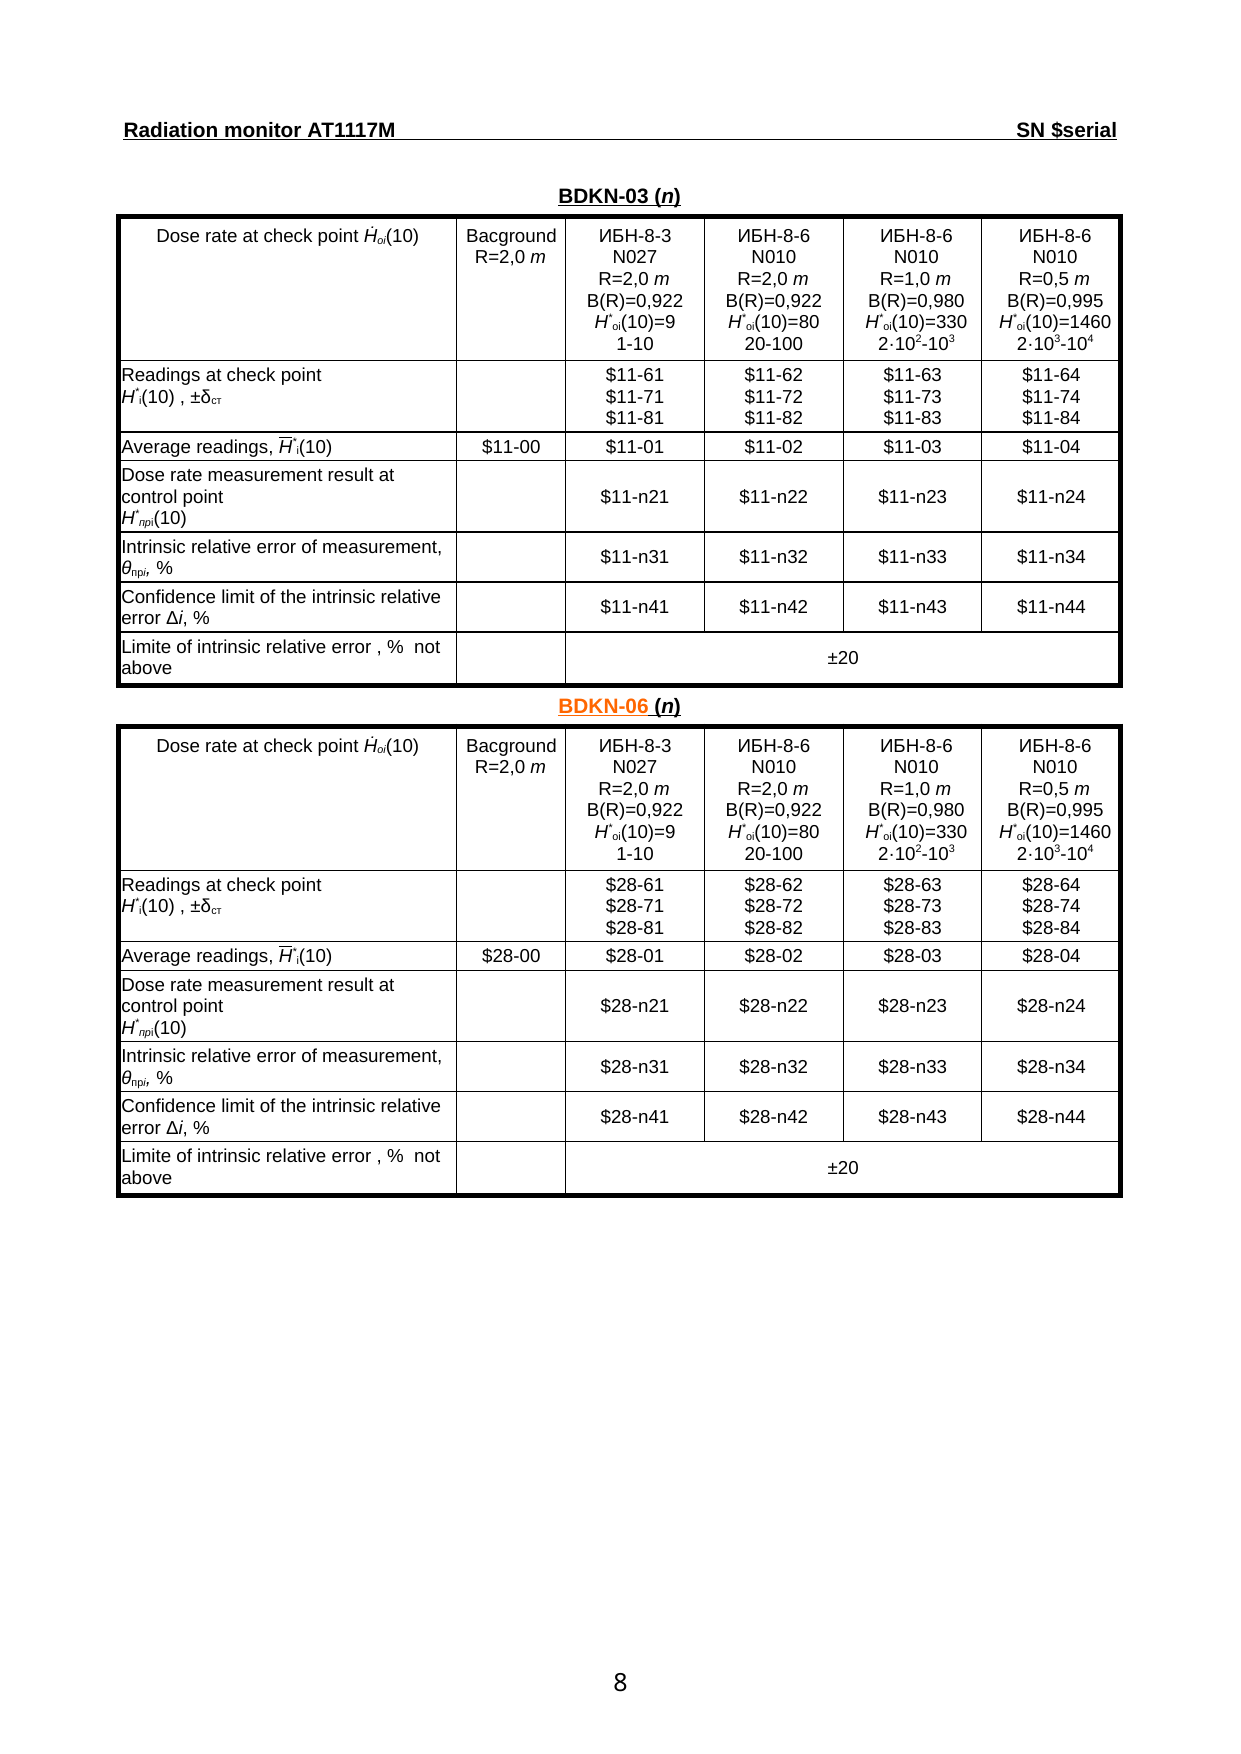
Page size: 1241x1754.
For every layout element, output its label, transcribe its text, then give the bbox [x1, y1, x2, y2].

table_cell $28-n24 [982, 971, 1118, 1041]
table_cell Bacground R=2,0 m [457, 729, 565, 869]
table_cell $11-n21 [566, 461, 704, 531]
table_cell $11-64 $11-74 $11-84 [982, 361, 1118, 431]
table_cell $28-01 [566, 942, 704, 969]
table_cell Confidence limit of the intrinsic relative error Δi, % [121, 583, 456, 631]
table_cell $28-n23 [844, 971, 981, 1041]
table_cell [457, 583, 565, 631]
table_cell Limite of intrinsic relative error , % not above [121, 1142, 456, 1193]
table_cell $11-00 [457, 433, 565, 460]
table_cell $28-62 $28-72 $28-82 [705, 871, 843, 941]
table_cell [457, 533, 565, 581]
table_cell Intrinsic relative error of measurement, θпрi, % [121, 1042, 456, 1091]
table_header BDKN-03 (n) [118, 179, 1121, 214]
table_cell $11-n44 [982, 583, 1118, 631]
table_cell $28-n22 [705, 971, 843, 1041]
table_cell Dose rate at check point Ḣoi(10) [121, 219, 456, 360]
table_cell $11-n23 [844, 461, 981, 531]
table_cell [457, 461, 565, 531]
table_cell [457, 1092, 565, 1141]
table_cell $28-n32 [705, 1042, 843, 1091]
table_cell Readings at check point H*i(10) , ±δст [121, 361, 456, 431]
table_cell $11-n34 [982, 533, 1118, 581]
table_cell ИБН-8-6 N010 R=2,0 m B(R)=0,922 H*oi(10)=80 20-100 [705, 219, 843, 360]
table_cell Confidence limit of the intrinsic relative error Δi, % [121, 1092, 456, 1141]
table_cell $11-n41 [566, 583, 704, 631]
table_cell Average readings, H*i(10) [121, 433, 456, 460]
table_cell $28-03 [844, 942, 981, 969]
table_cell ИБН-8-6 N010 R=2,0 m B(R)=0,922 H*oi(10)=80 20-100 [705, 729, 843, 869]
table_cell Average readings, H*i(10) [121, 942, 456, 969]
table_cell ±20 [566, 1142, 1118, 1193]
table_cell $11-n33 [844, 533, 981, 581]
table_cell [457, 971, 565, 1041]
table_cell $11-02 [705, 433, 843, 460]
table_cell Limite of intrinsic relative error , % not above [121, 633, 456, 683]
table_cell $11-62 $11-72 $11-82 [705, 361, 843, 431]
table_cell $28-n43 [844, 1092, 981, 1141]
table_cell Readings at check point H*i(10) , ±δст [121, 871, 456, 941]
table_cell [457, 871, 565, 941]
table_cell $28-63 $28-73 $28-83 [844, 871, 981, 941]
table_cell ИБН-8-6 N010 R=1,0 m B(R)=0,980 H*oi(10)=330 2·102-103 [844, 219, 981, 360]
table_header BDKN-06 (n) [118, 688, 1121, 723]
table_cell $28-64 $28-74 $28-84 [982, 871, 1118, 941]
table_cell ИБН-8-6 N010 R=1,0 m B(R)=0,980 H*oi(10)=330 2·102-103 [844, 729, 981, 869]
table_cell [457, 361, 565, 431]
table_cell $11-n32 [705, 533, 843, 581]
table_cell ИБН-8-6 N010 R=0,5 m B(R)=0,995 H*oi(10)=1460 2·103-104 [982, 729, 1118, 869]
table_cell $28-n34 [982, 1042, 1118, 1091]
table_cell $28-n31 [566, 1042, 704, 1091]
table_cell [457, 633, 565, 683]
table_cell $11-n22 [705, 461, 843, 531]
table_cell ИБН-8-6 N010 R=0,5 m B(R)=0,995 H*oi(10)=1460 2·103-104 [982, 219, 1118, 360]
table_cell ИБН-8-3 N027 R=2,0 m B(R)=0,922 H*oi(10)=9 1-10 [566, 729, 704, 869]
table_cell $28-n41 [566, 1092, 704, 1141]
table_cell Intrinsic relative error of measurement, θпрi, % [121, 533, 456, 581]
table_cell Bacground R=2,0 m [457, 219, 565, 360]
table_cell $28-n21 [566, 971, 704, 1041]
table_cell $11-03 [844, 433, 981, 460]
table_cell $11-n24 [982, 461, 1118, 531]
table_cell [457, 1142, 565, 1193]
table_cell Dose rate measurement result at control point H*прi(10) [121, 971, 456, 1041]
table_cell $11-04 [982, 433, 1118, 460]
table_cell Dose rate measurement result at control point H*прi(10) [121, 461, 456, 531]
table_cell $28-02 [705, 942, 843, 969]
table_cell $11-63 $11-73 $11-83 [844, 361, 981, 431]
table_cell ИБН-8-3 N027 R=2,0 m B(R)=0,922 H*oi(10)=9 1-10 [566, 219, 704, 360]
table_cell $28-00 [457, 942, 565, 969]
table_cell $28-n33 [844, 1042, 981, 1091]
table_cell ±20 [566, 633, 1118, 683]
table_cell [457, 1042, 565, 1091]
table_cell Dose rate at check point Ḣoi(10) [121, 729, 456, 869]
table_cell $28-04 [982, 942, 1118, 969]
table_cell $28-n42 [705, 1092, 843, 1141]
table_cell $28-61 $28-71 $28-81 [566, 871, 704, 941]
table_cell $11-n43 [844, 583, 981, 631]
table_cell $11-01 [566, 433, 704, 460]
table_cell $11-n42 [705, 583, 843, 631]
table_cell $28-n44 [982, 1092, 1118, 1141]
table_cell $11-61 $11-71 $11-81 [566, 361, 704, 431]
table_cell $11-n31 [566, 533, 704, 581]
